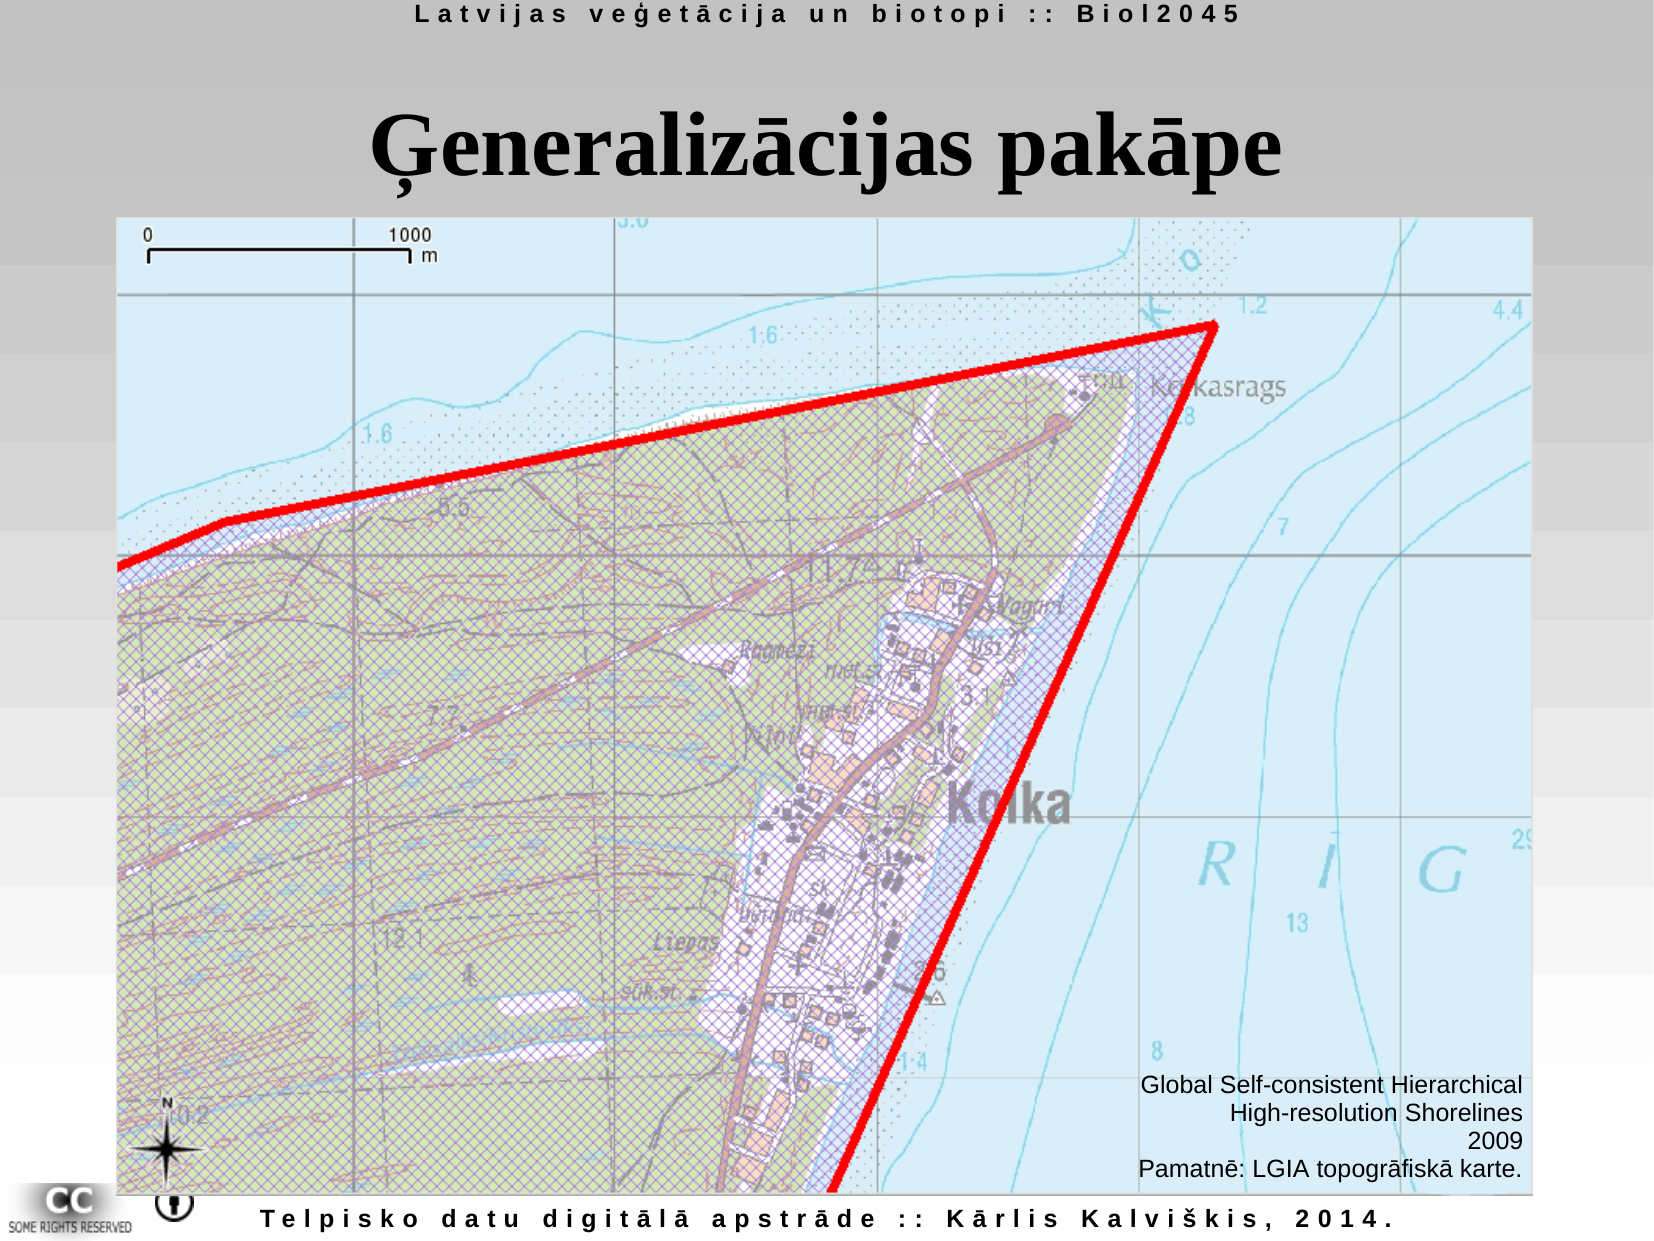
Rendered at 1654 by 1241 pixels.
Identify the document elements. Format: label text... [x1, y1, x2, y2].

picture [0, 217, 1654, 1241]
title Ģeneralizācijas pakāpe [0, 1, 1654, 287]
text_box Global Self-consistent Hierarchical High-resolution Shorelines 2009 Pamatnē: LGIA topogrāfiskā karte. [1138, 1070, 1524, 1183]
